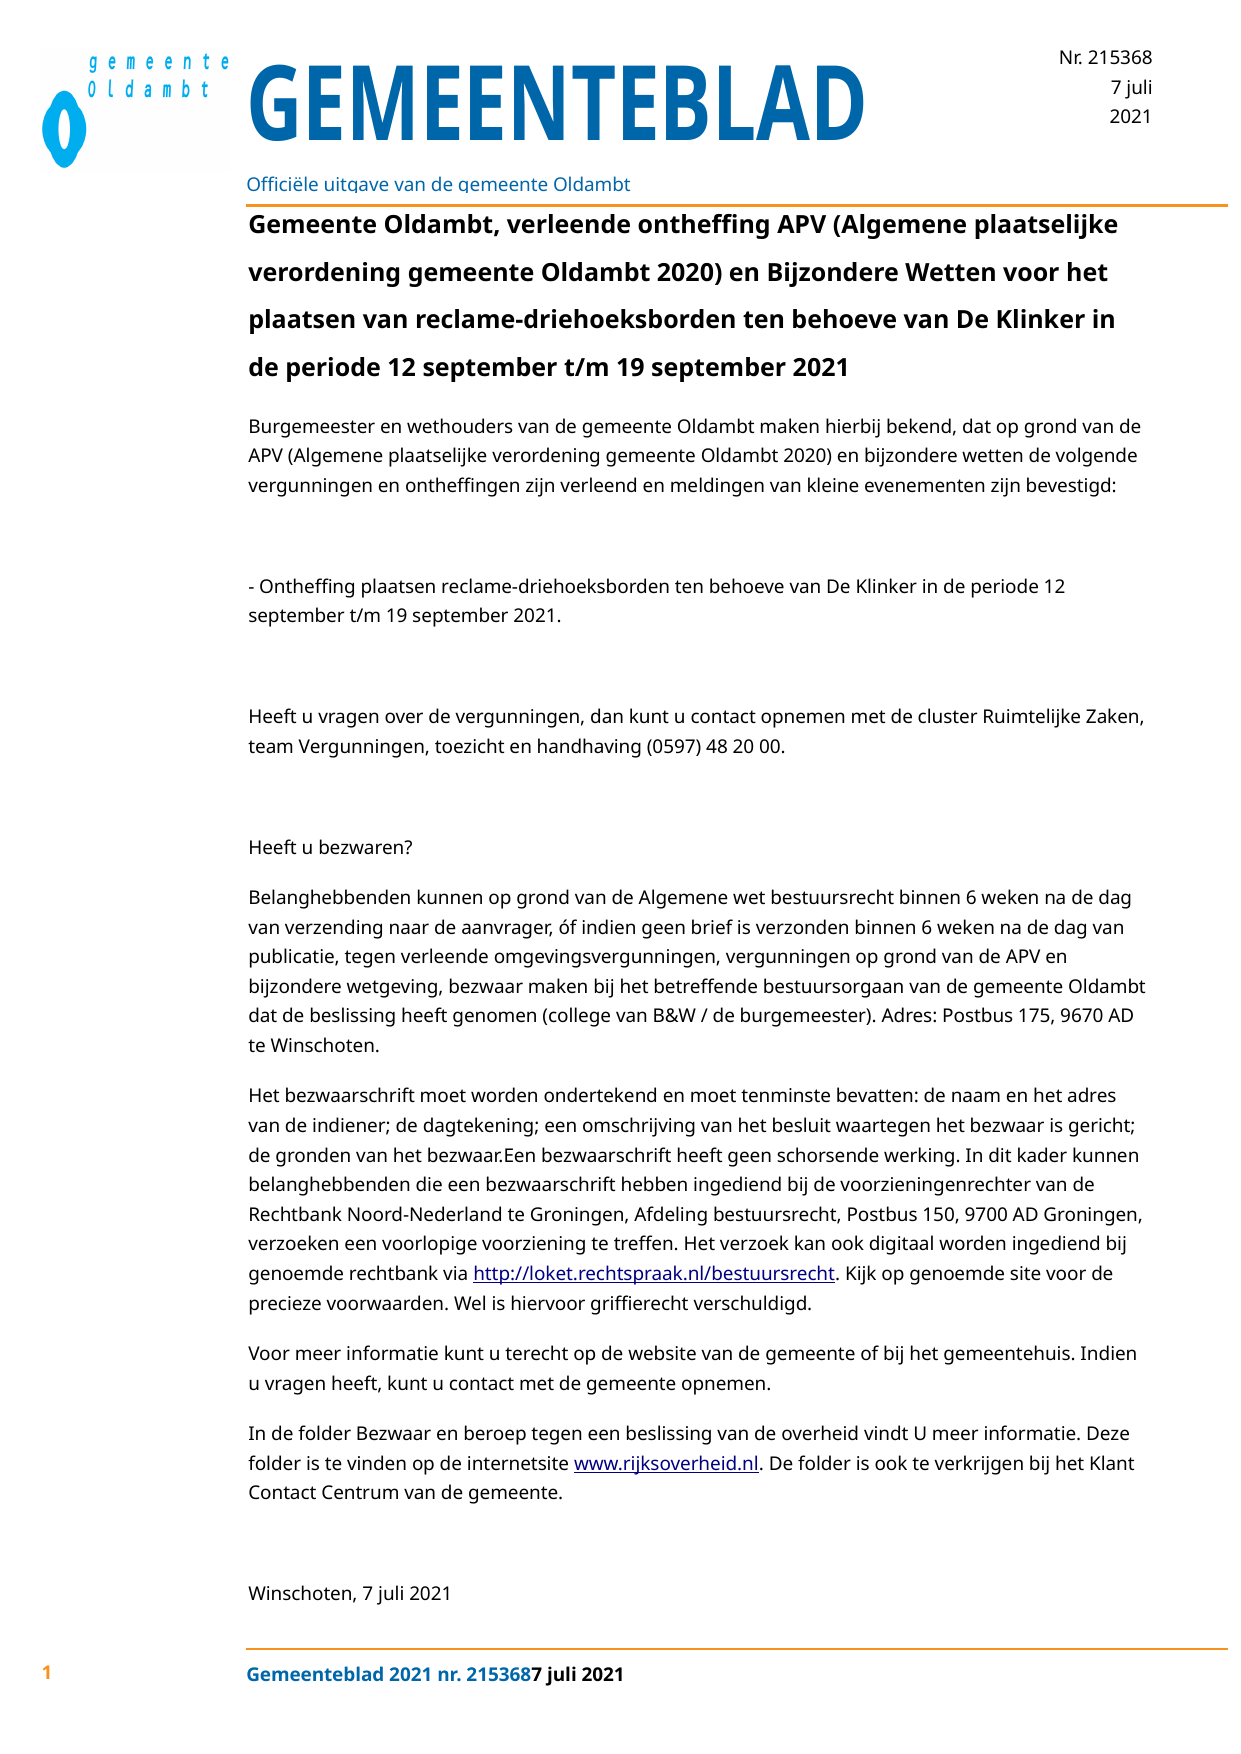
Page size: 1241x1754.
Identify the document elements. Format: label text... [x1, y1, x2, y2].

text Het bezwaarschrift moet worden ondertekend en moet tenminste bevatten: de naam en het adres van de indiener; de dagtekening; een omschrijving van het besluit waartegen het bezwaar is gericht; de gronden van het bezwaar.Een bezwaarschrift heeft geen schorsende werking. In dit kader kunnen belanghebbenden die een bezwaarschrift hebben ingediend bij de voorzieningenrechter van de Rechtbank Noord-Nederland te Groningen, Afdeling bestuursrecht, Postbus 150, 9700 AD Groningen, verzoeken een voorlopige voorziening te treffen. Het verzoek kan ook digitaal worden ingediend bij genoemde rechtbank via http://loket.rechtspraak.nl/bestuursrecht. Kijk op genoemde site voor de precieze voorwaarden. Wel is hiervoor griffierecht verschuldigd. [248, 1083, 1152, 1316]
text Heeft u bezwaren? [248, 834, 1152, 860]
text Heeft u vragen over de vergunningen, dan kunt u contact opnemen met de cluster Ruimtelijke Zaken, team Vergunningen, toezicht en handhaving (0597) 48 20 00. [248, 703, 1152, 759]
text Winschoten, 7 juli 2021 [248, 1580, 1152, 1606]
text Burgemeester en wethouders van de gemeente Oldambt maken hierbij bekend, dat op grond van de APV (Algemene plaatselijke verordening gemeente Oldambt 2020) en bijzondere wetten de volgende vergunningen en ontheffingen zijn verleend en meldingen van kleine evenementen zijn bevestigd: [248, 413, 1152, 498]
picture [41, 47, 231, 172]
text Belanghebbenden kunnen op grond van de Algemene wet bestuursrecht binnen 6 weken na de dag van verzending naar de aanvrager, óf indien geen brief is verzonden binnen 6 weken na de dag van publicatie, tegen verleende omgevingsvergunningen, vergunningen op grond van de APV en bijzondere wetgeving, bezwaar maken bij het betreffende bestuursorgaan van de gemeente Oldambt dat de beslissing heeft genomen (college van B&W / de burgemeester). Adres: Postbus 175, 9670 AD te Winschoten. [248, 884, 1152, 1058]
text In de folder Bezwaar en beroep tegen een beslissing van de overheid vindt U meer informatie. Deze folder is te vinden op de internetsite www.rijksoverheid.nl. De folder is ook te verkrijgen bij het Klant Contact Centrum van de gemeente. [248, 1420, 1152, 1505]
text Voor meer informatie kunt u terecht op de website van de gemeente of bij het gemeentehuis. Indien u vragen heeft, kunt u contact met de gemeente opnemen. [248, 1340, 1152, 1396]
text Gemeente Oldambt, verleende ontheffing APV (Algemene plaatselijke verordening gemeente Oldambt 2020) en Bijzondere Wetten voor het plaatsen van reclame-driehoeksborden ten behoeve van De Klinker in de periode 12 september t/m 19 september 2021 [248, 207, 1152, 384]
text - Ontheffing plaatsen reclame-driehoeksborden ten behoeve van De Klinker in de periode 12 september t/m 19 september 2021. [248, 573, 1152, 628]
